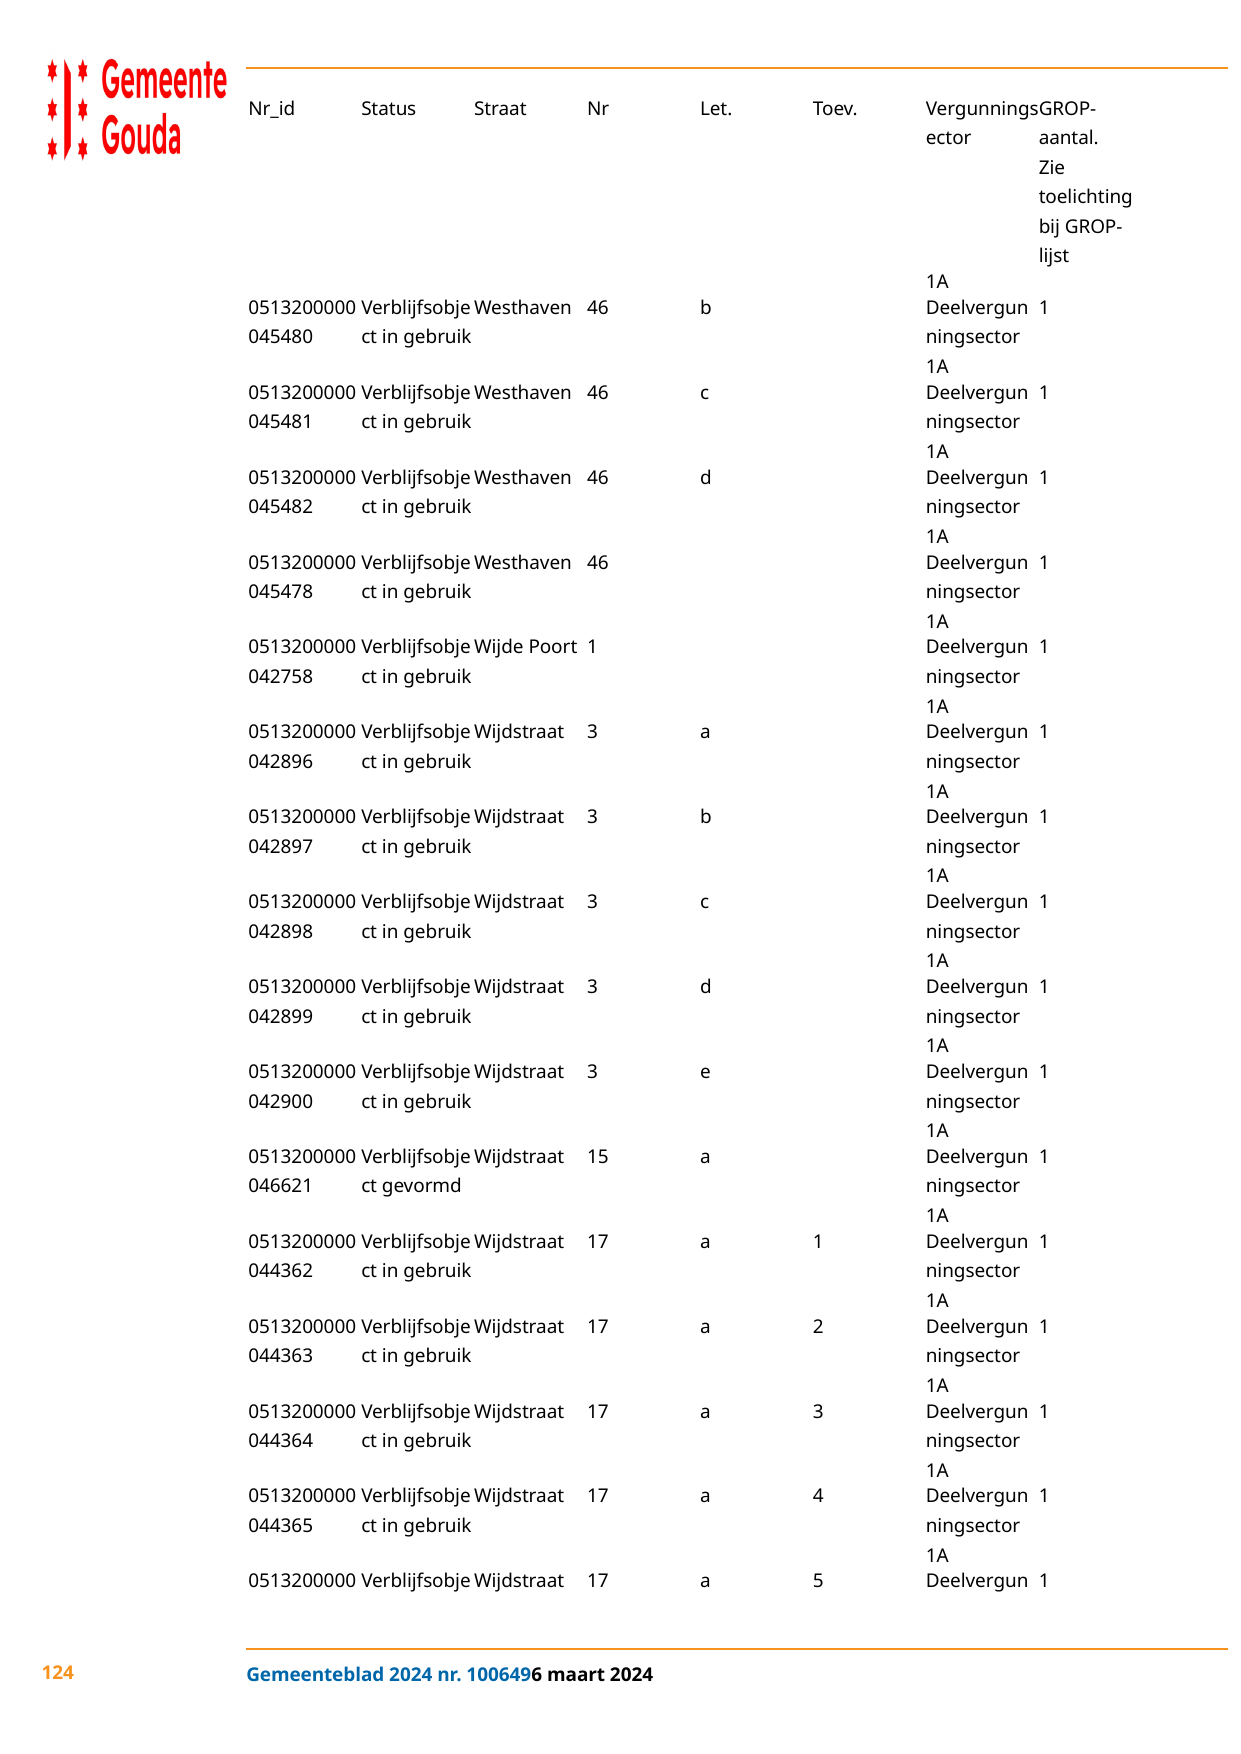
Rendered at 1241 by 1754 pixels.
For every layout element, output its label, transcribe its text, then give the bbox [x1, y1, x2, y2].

table_cell 0513200000042900 [248, 1058, 361, 1143]
table_cell Wijdstraat [474, 1228, 587, 1313]
table_cell 1 [1039, 804, 1152, 888]
table_cell 0513200000042897 [248, 804, 361, 888]
table_cell Westhaven [474, 379, 587, 464]
table_cell 0513200000042758 [248, 634, 361, 719]
table_cell 1 [1039, 294, 1152, 379]
picture [41, 47, 231, 172]
table_cell 1 [1039, 889, 1152, 973]
table_cell Westhaven [474, 549, 587, 634]
table_cell Deelvergunningsector 1A [926, 379, 1038, 464]
table_cell Verblijfsobject in gebruik [361, 634, 474, 719]
table_cell 0513200000044362 [248, 1228, 361, 1313]
table_cell a [700, 719, 813, 803]
table_cell 0513200000045482 [248, 464, 361, 549]
table_cell Deelvergunningsector 1A [926, 1398, 1038, 1483]
table_header Vergunningsector [926, 95, 1038, 268]
table_cell [813, 973, 926, 1058]
table_cell Deelvergunningsector 1A [926, 549, 1038, 634]
table_cell [1039, 269, 1152, 294]
table_cell 3 [587, 1058, 700, 1143]
table_cell a [700, 1228, 813, 1313]
table_cell 2 [813, 1313, 926, 1398]
table_cell Deelvergunningsector 1A [926, 889, 1038, 973]
table_cell Verblijfsobject gevormd [361, 1143, 474, 1228]
table_cell Verblijfsobject in gebruik [361, 464, 474, 549]
table_cell Verblijfsobject in gebruik [361, 1058, 474, 1143]
table_cell 46 [587, 379, 700, 464]
table_cell 1 [1039, 1058, 1152, 1143]
table_cell 1 [1039, 1483, 1152, 1568]
table_header Let. [700, 95, 813, 268]
table_cell 17 [587, 1228, 700, 1313]
table_cell Deelvergun [926, 1568, 1038, 1593]
table_cell [813, 379, 926, 464]
table_cell Deelvergunningsector 1A [926, 634, 1038, 719]
table_cell a [700, 1313, 813, 1398]
table_cell Westhaven [474, 464, 587, 549]
table_cell 1 [587, 634, 700, 719]
table_cell Verblijfsobject in gebruik [361, 973, 474, 1058]
table_cell Verblijfsobject in gebruik [361, 549, 474, 634]
table_cell Verblijfsobject in gebruik [361, 1483, 474, 1568]
table_cell Wijdstraat [474, 804, 587, 888]
table_cell Deelvergunningsector 1A [926, 1228, 1038, 1313]
table_cell Verblijfsobject in gebruik [361, 889, 474, 973]
table_cell Verblijfsobject in gebruik [361, 719, 474, 803]
table_header GROP-aantal. Zie toelichting bij GROP-lijst [1039, 95, 1152, 268]
table_cell [700, 634, 813, 719]
table_cell 46 [587, 464, 700, 549]
table_cell a [700, 1398, 813, 1483]
table_cell 1 [1039, 1398, 1152, 1483]
table_header Nr [587, 95, 700, 268]
table_header Status [361, 95, 474, 268]
table_cell 1 [1039, 719, 1152, 803]
table_cell Deelvergunningsector 1A [926, 1058, 1038, 1143]
table_cell Deelvergunningsector 1A [926, 294, 1038, 379]
table_cell 1 [1039, 464, 1152, 549]
table_cell [361, 269, 474, 294]
table_cell 1 [813, 1228, 926, 1313]
table_cell 0513200000045478 [248, 549, 361, 634]
table_header Toev. [813, 95, 926, 268]
table_cell 0513200000 [248, 1568, 361, 1593]
table_cell a [700, 1143, 813, 1228]
table_cell e [700, 1058, 813, 1143]
table_cell 1 [1039, 1228, 1152, 1313]
table_cell Verblijfsobje [361, 1568, 474, 1593]
table_cell Wijdstraat [474, 889, 587, 973]
table_cell Deelvergunningsector 1A [926, 973, 1038, 1058]
table_cell 46 [587, 294, 700, 379]
table_cell Deelvergunningsector 1A [926, 1313, 1038, 1398]
table_cell 5 [813, 1568, 926, 1593]
table_cell [813, 804, 926, 888]
table_cell [813, 634, 926, 719]
table_cell 1 [1039, 1313, 1152, 1398]
table_cell Deelvergunningsector 1A [926, 1143, 1038, 1228]
table_cell 46 [587, 549, 700, 634]
table_cell d [700, 973, 813, 1058]
table_cell Deelvergunningsector 1A [926, 464, 1038, 549]
table_cell Verblijfsobject in gebruik [361, 379, 474, 464]
table_cell 0513200000042896 [248, 719, 361, 803]
table_cell 0513200000042898 [248, 889, 361, 973]
table_cell 1 [1039, 634, 1152, 719]
table_cell b [700, 804, 813, 888]
table_cell 17 [587, 1568, 700, 1593]
table_cell 1 [1039, 379, 1152, 464]
table_cell [700, 269, 813, 294]
table_cell [813, 1143, 926, 1228]
table_cell c [700, 379, 813, 464]
table_cell 17 [587, 1398, 700, 1483]
table_cell 3 [813, 1398, 926, 1483]
table_cell Deelvergunningsector 1A [926, 1483, 1038, 1568]
table_cell a [700, 1568, 813, 1593]
table_cell Verblijfsobject in gebruik [361, 804, 474, 888]
table_cell Wijdstraat [474, 1313, 587, 1398]
table_cell 4 [813, 1483, 926, 1568]
table_cell 3 [587, 973, 700, 1058]
table_cell Wijdstraat [474, 1398, 587, 1483]
table_cell Wijdstraat [474, 1568, 587, 1593]
table_cell 3 [587, 804, 700, 888]
table_cell [813, 549, 926, 634]
table_cell 1 [1039, 549, 1152, 634]
table_cell [813, 269, 926, 294]
table_cell 0513200000045480 [248, 294, 361, 379]
table_cell Verblijfsobject in gebruik [361, 294, 474, 379]
table_cell [474, 269, 587, 294]
table_cell Wijdstraat [474, 973, 587, 1058]
table_cell Westhaven [474, 294, 587, 379]
table_cell 0513200000044364 [248, 1398, 361, 1483]
table_cell 15 [587, 1143, 700, 1228]
table_cell 1 [1039, 1568, 1152, 1593]
table_cell 0513200000044363 [248, 1313, 361, 1398]
table_cell [813, 719, 926, 803]
table_cell [813, 889, 926, 973]
table_cell 1 [1039, 1143, 1152, 1228]
table_cell [587, 269, 700, 294]
table_header Nr_id [248, 95, 361, 268]
table_cell Wijdstraat [474, 1483, 587, 1568]
table_cell 3 [587, 719, 700, 803]
table_cell Verblijfsobject in gebruik [361, 1398, 474, 1483]
table_cell 1A [926, 269, 1038, 294]
table_cell [813, 464, 926, 549]
table_cell [248, 269, 361, 294]
table_cell a [700, 1483, 813, 1568]
table_cell Wijdstraat [474, 719, 587, 803]
table_cell b [700, 294, 813, 379]
table_cell [813, 294, 926, 379]
table_cell d [700, 464, 813, 549]
table_cell 17 [587, 1313, 700, 1398]
table_cell 3 [587, 889, 700, 973]
table_header Straat [474, 95, 587, 268]
table_cell Wijdstraat [474, 1058, 587, 1143]
table_cell 1 [1039, 973, 1152, 1058]
table_cell 0513200000046621 [248, 1143, 361, 1228]
table_cell 0513200000045481 [248, 379, 361, 464]
table_cell Deelvergunningsector 1A [926, 804, 1038, 888]
table_cell Wijdstraat [474, 1143, 587, 1228]
table_cell Verblijfsobject in gebruik [361, 1313, 474, 1398]
table_cell 17 [587, 1483, 700, 1568]
table_cell 0513200000044365 [248, 1483, 361, 1568]
table_cell Deelvergunningsector 1A [926, 719, 1038, 803]
table_cell 0513200000042899 [248, 973, 361, 1058]
table_cell [700, 549, 813, 634]
table_cell Wijde Poort [474, 634, 587, 719]
table_cell [813, 1058, 926, 1143]
table_cell Verblijfsobject in gebruik [361, 1228, 474, 1313]
table_cell c [700, 889, 813, 973]
